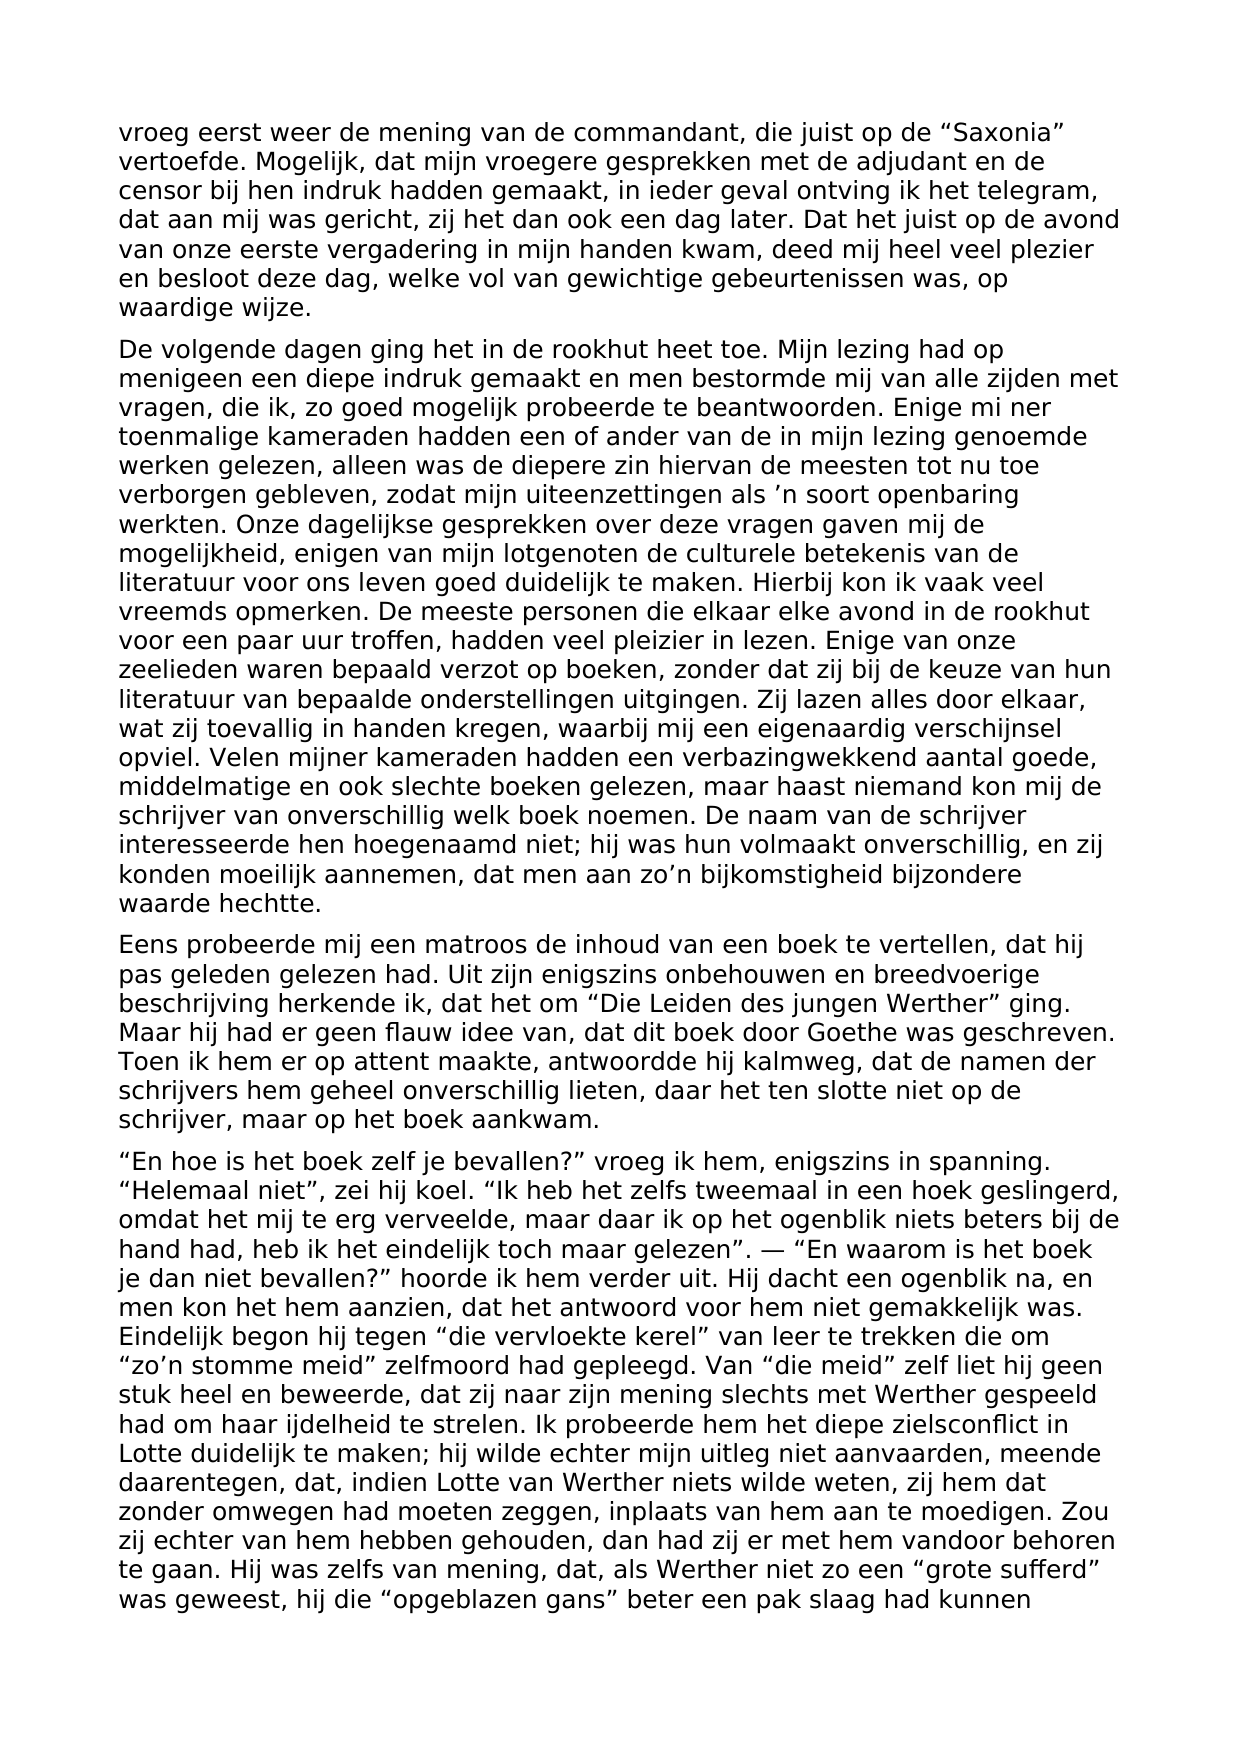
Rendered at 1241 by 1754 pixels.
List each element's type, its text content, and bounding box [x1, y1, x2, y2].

text Eens probeerde mij een matroos de inhoud van een boek te vertellen, dat hij pas geleden gelezen had. Uit zijn enigszins onbehouwen en breedvoerige beschrijving herkende ik, dat het om “Die Leiden des jungen Werther” ging. Maar hij had er geen flauw idee van, dat dit boek door Goethe was geschreven. Toen ik hem er op attent maakte, antwoordde hij kalmweg, dat de namen der schrijvers hem geheel onverschillig lieten, daar het ten slotte niet op de schrijver, maar op het boek aankwam. [118, 931, 1122, 1135]
text “En hoe is het boek zelf je bevallen?” vroeg ik hem, enigszins in spanning. “Helemaal niet”, zei hij koel. “Ik heb het zelfs tweemaal in een hoek geslingerd, omdat het mij te erg verveelde, maar daar ik op het ogenblik niets beters bij de hand had, heb ik het eindelijk toch maar gelezen”. — “En waarom is het boek je dan niet bevallen?” hoorde ik hem verder uit. Hij dacht een ogenblik na, en men kon het hem aanzien, dat het antwoord voor hem niet gemakkelijk was. Eindelijk begon hij tegen “die vervloekte kerel” van leer te trekken die om “zo’n stomme meid” zelfmoord had gepleegd. Van “die meid” zelf liet hij geen stuk heel en beweerde, dat zij naar zijn mening slechts met Werther gespeeld had om haar ijdelheid te strelen. Ik probeerde hem het diepe zielsconflict in Lotte duidelijk te maken; hij wilde echter mijn uitleg niet aanvaarden, meende daarentegen, dat, indien Lotte van Werther niets wilde weten, zij hem dat zonder omwegen had moeten zeggen, inplaats van hem aan te moedigen. Zou zij echter van hem hebben gehouden, dan had zij er met hem vandoor behoren te gaan. Hij was zelfs van mening, dat, als Werther niet zo een “grote sufferd” was geweest, hij die “opgeblazen gans” beter een pak slaag had kunnen [118, 1147, 1122, 1614]
text De volgende dagen ging het in de rookhut heet toe. Mijn lezing had op menigeen een diepe indruk gemaakt en men bestormde mij van alle zijden met vragen, die ik, zo goed mogelijk probeerde te beantwoorden. Enige mi ner toenmalige kameraden hadden een of ander van de in mijn lezing genoemde werken gelezen, alleen was de diepere zin hiervan de meesten tot nu toe verborgen gebleven, zodat mijn uiteenzettingen als ’n soort openbaring werkten. Onze dagelijkse gesprekken over deze vragen gaven mij de mogelijkheid, enigen van mijn lotgenoten de culturele betekenis van de literatuur voor ons leven goed duidelijk te maken. Hierbij kon ik vaak veel vreemds opmerken. De meeste personen die elkaar elke avond in de rookhut voor een paar uur troffen, hadden veel pleizier in lezen. Enige van onze zeelieden waren bepaald verzot op boeken, zonder dat zij bij de keuze van hun literatuur van bepaalde onderstellingen uitgingen. Zij lazen alles door elkaar, wat zij toevallig in handen kregen, waarbij mij een eigenaardig verschijnsel opviel. Velen mijner kameraden hadden een verbazingwekkend aantal goede, middelmatige en ook slechte boeken gelezen, maar haast niemand kon mij de schrijver van onverschillig welk boek noemen. De naam van de schrijver interesseerde hen hoegenaamd niet; hij was hun volmaakt onverschillig, en zij konden moeilijk aannemen, dat men aan zo’n bijkomstigheid bijzondere waarde hechtte. [118, 335, 1122, 918]
text vroeg eerst weer de mening van de commandant, die juist op de “Saxonia” vertoefde. Mogelijk, dat mijn vroegere gesprekken met de adjudant en de censor bij hen indruk hadden gemaakt, in ieder geval ontving ik het telegram, dat aan mij was gericht, zij het dan ook een dag later. Dat het juist op de avond van onze eerste vergadering in mijn handen kwam, deed mij heel veel plezier en besloot deze dag, welke vol van gewichtige gebeurtenissen was, op waardige wijze. [118, 118, 1122, 322]
